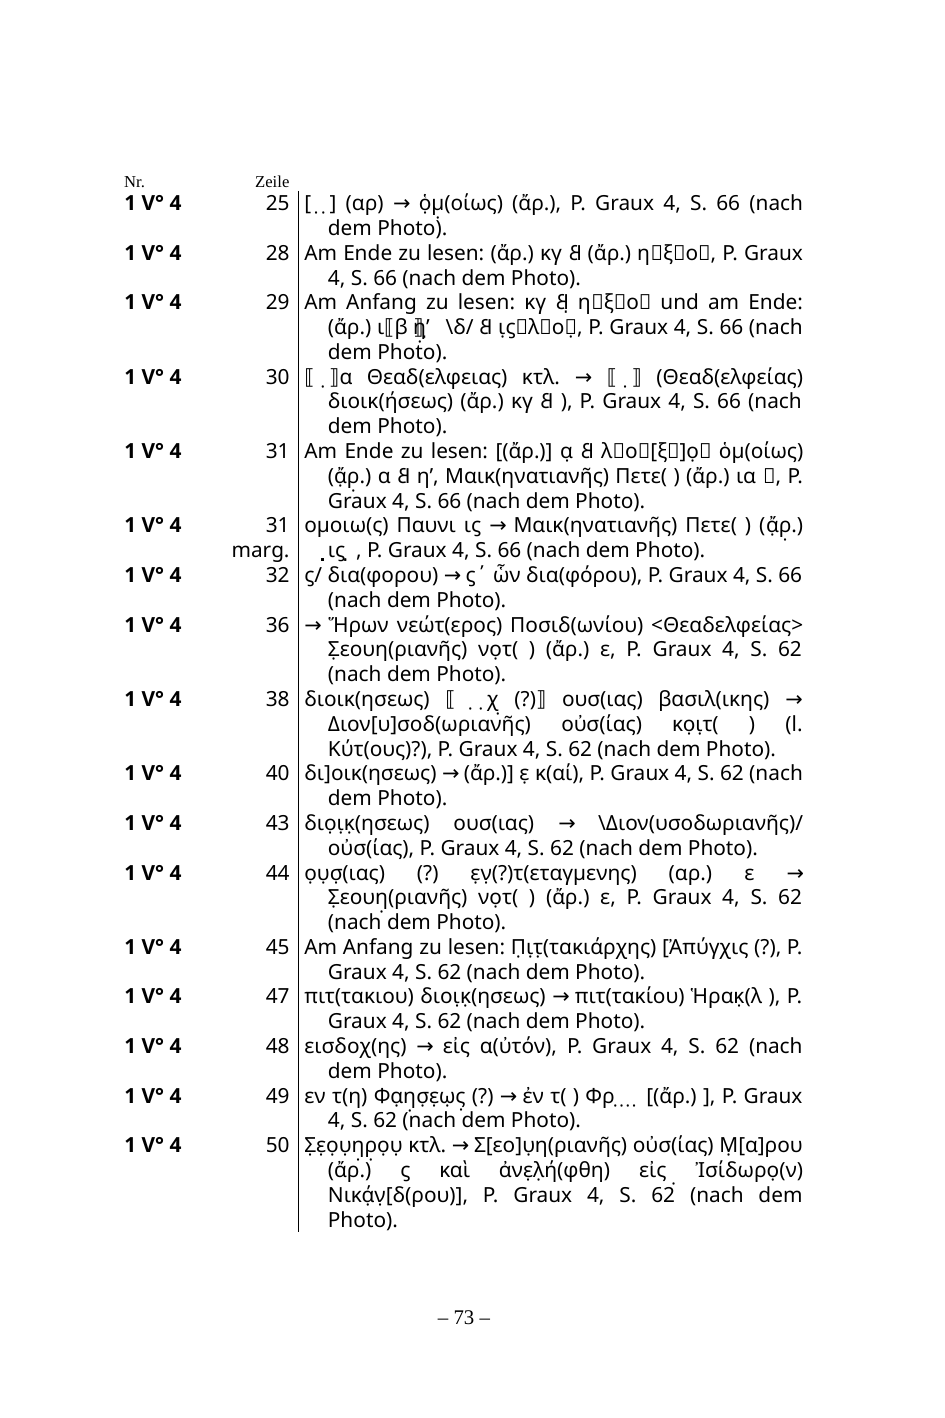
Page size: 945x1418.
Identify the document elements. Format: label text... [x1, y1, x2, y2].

table_cell Am Ende zu lesen: (ἄρ.) κγ 𐅸 (ἄρ.) ηξο, P. Graux 4, S. 66 (nach dem Photo). [299, 240, 809, 290]
table_cell 25 [207, 191, 298, 240]
table_cell 50 [207, 1133, 298, 1232]
table_cell εισδοχ(ης) → εἰς α(ὐτόν), P. Graux 4, S. 62 (nach dem Photo). [299, 1034, 809, 1083]
table_cell 1 V° 4 [118, 364, 207, 439]
table_cell 31 marg. [207, 513, 298, 563]
table_cell 1 V° 4 [118, 1034, 207, 1083]
table_cell διο̣ι̣κ̣(ησεως) ουσ(ιας) → \Διον(υσοδωριανῆς)/ οὐσ(ίας), P. Graux 4, S. 62 (nach dem Photo). [299, 811, 809, 860]
table_cell 1 V° 4 [118, 860, 207, 934]
table_cell 1 V° 4 [118, 1133, 207, 1232]
table_cell 36 [207, 612, 298, 687]
table_cell ο̣υ̣σ̣(ιας) (?) ε̣ν̣(?)τ(εταγμενης) (αρ.) ε → Σ̣εουη̣(ριανῆς) νο̣τ( ) (ἄρ.) ε, P. Graux 4, S. 62 (nach dem Photo). [299, 860, 809, 934]
table_cell 40 [207, 761, 298, 811]
table_cell 1 V° 4 [118, 1083, 207, 1133]
table_cell 1 V° 4 [118, 761, 207, 811]
table_cell 1 V° 4 [118, 191, 207, 240]
table_cell 45 [207, 935, 298, 984]
table_cell 49 [207, 1083, 298, 1133]
table_cell ϛ/ δια(φορου) → ϛ´ ὧν δια(φόρου), P. Graux 4, S. 66 (nach dem Photo). [299, 563, 809, 612]
table_cell 28 [207, 240, 298, 290]
table_cell 1 V° 4 [118, 563, 207, 612]
table_cell δι]οικ(ησεως) → (ἄρ.)] ε̣ κ(αί), P. Graux 4, S. 62 (nach dem Photo). [299, 761, 809, 811]
table_cell 1 V° 4 [118, 439, 207, 513]
table_cell Am Anfang zu lesen: Π̣ι̣τ̣(τακιάρχης) [Ἀπύγχις (?), P. Graux 4, S. 62 (nach dem Photo). [299, 935, 809, 984]
table_cell 1 V° 4 [118, 811, 207, 860]
table_cell ομοιω(ς) Παυνι ιϛ → Μαικ(ηνατιανῆς) Πετε( ) (ἄ̣ρ̣.) ιϛ ̣ , P. Graux 4, S. 66 (nach dem Photo). [299, 513, 809, 563]
table_cell 30 [207, 364, 298, 439]
table_cell 43 [207, 811, 298, 860]
table_cell Σ̣ε̣ο̣υ̣η̣ρ̣ο̣υ̣ κτλ. → Σ[εο]υ̣η(ριανῆς) οὐσ(ίας) Μ̣[α]ρου (ἄρ.) ϛ καὶ ἀνε̣λ̣ή(φθη) εἰς̣ Ἰσίδωρο̣(ν) Νικά̣ν̣[δ(ρου)], P. Graux 4, S. 62 (nach dem Photo). [299, 1133, 809, 1232]
table_cell 38 [207, 687, 298, 761]
table_cell 1 V° 4 [118, 935, 207, 984]
table_cell 32 [207, 563, 298, 612]
table_cell 1 V° 4 [118, 290, 207, 364]
table_cell → Ἥρων νεώτ(ερος) Ποσιδ(ωνίου) <Θεαδελφείας> Σ̣εουη(ριανῆς) νο̣τ( ) (ἄρ.) ε, P. Graux 4, S. 62 (nach dem Photo). [299, 612, 809, 687]
table_cell 31 [207, 439, 298, 513]
table_cell πιτ(τακιου) διοι̣κ̣(ησεως) → πιτ(τακίου) Ἡρακ̣(λ ), P. Graux 4, S. 62 (nach dem Photo). [299, 984, 809, 1034]
table_cell 44 [207, 860, 298, 934]
table_cell διοικ(ησεως) ⟦ ̣ ̣χ̣ (?)⟧ ουσ(ιας) βασιλ(ικης) → Διον[υ]σοδ(ωριανῆς) οὐσ(ίας) κο̣ι̣τ( ) (l. Κύτ(ους)?), P. Graux 4, S. 62 (nach dem Photo). [299, 687, 809, 761]
table_cell 1 V° 4 [118, 984, 207, 1034]
table_cell εν τ(η) Φα̣η̣σ̣ε̣ω̣ς̣ (?) → ἐν τ( ) Φρ ̣ ̣ ̣ ̣ [(ἄρ.) ], P. Graux 4, S. 62 (nach dem Photo). [299, 1083, 809, 1133]
table_cell 1 V° 4 [118, 513, 207, 563]
table_cell ⟦ ̣⟧α Θεαδ(ελφειας) κτλ. → ⟦ ̣⟧ (Θεαδ(ελφείας) διοικ(ήσεως) (ἄρ.) κγ 𐅸 ), P. Graux 4, S. 66 (nach dem Photo). [299, 364, 809, 439]
table_cell 1 V° 4 [118, 612, 207, 687]
table_cell 47 [207, 984, 298, 1034]
table_cell 1 V° 4 [118, 240, 207, 290]
table_cell 29 [207, 290, 298, 364]
table_cell 1 V° 4 [118, 687, 207, 761]
table_cell Am Anfang zu lesen: κγ 𐅸̣ ηξο und am Ende: (ἄρ.) ι⟦β η̣’⟧ \δ/ 𐅸 ι̣ϛλο̣, P. Graux 4, S. 66 (nach dem Photo). [299, 290, 809, 364]
table_cell Am Ende zu lesen: [(ἄρ.)] α̣ 𐅸 λο[ξ]ο̣ ὁμ(οίως) (ἄ̣ρ̣.) α 𐅸 η’, Μαικ(ηνατιανῆς) Πετε( ) (ἄρ.) ια , P. Graux 4, S. 66 (nach dem Photo). [299, 439, 809, 513]
table_cell [ ̣ ̣] (αρ) → ὁ̣μ̣(οίως) (ἄρ.), P. Graux 4, S. 66 (nach dem Photo). [299, 191, 809, 240]
table_cell 48 [207, 1034, 298, 1083]
